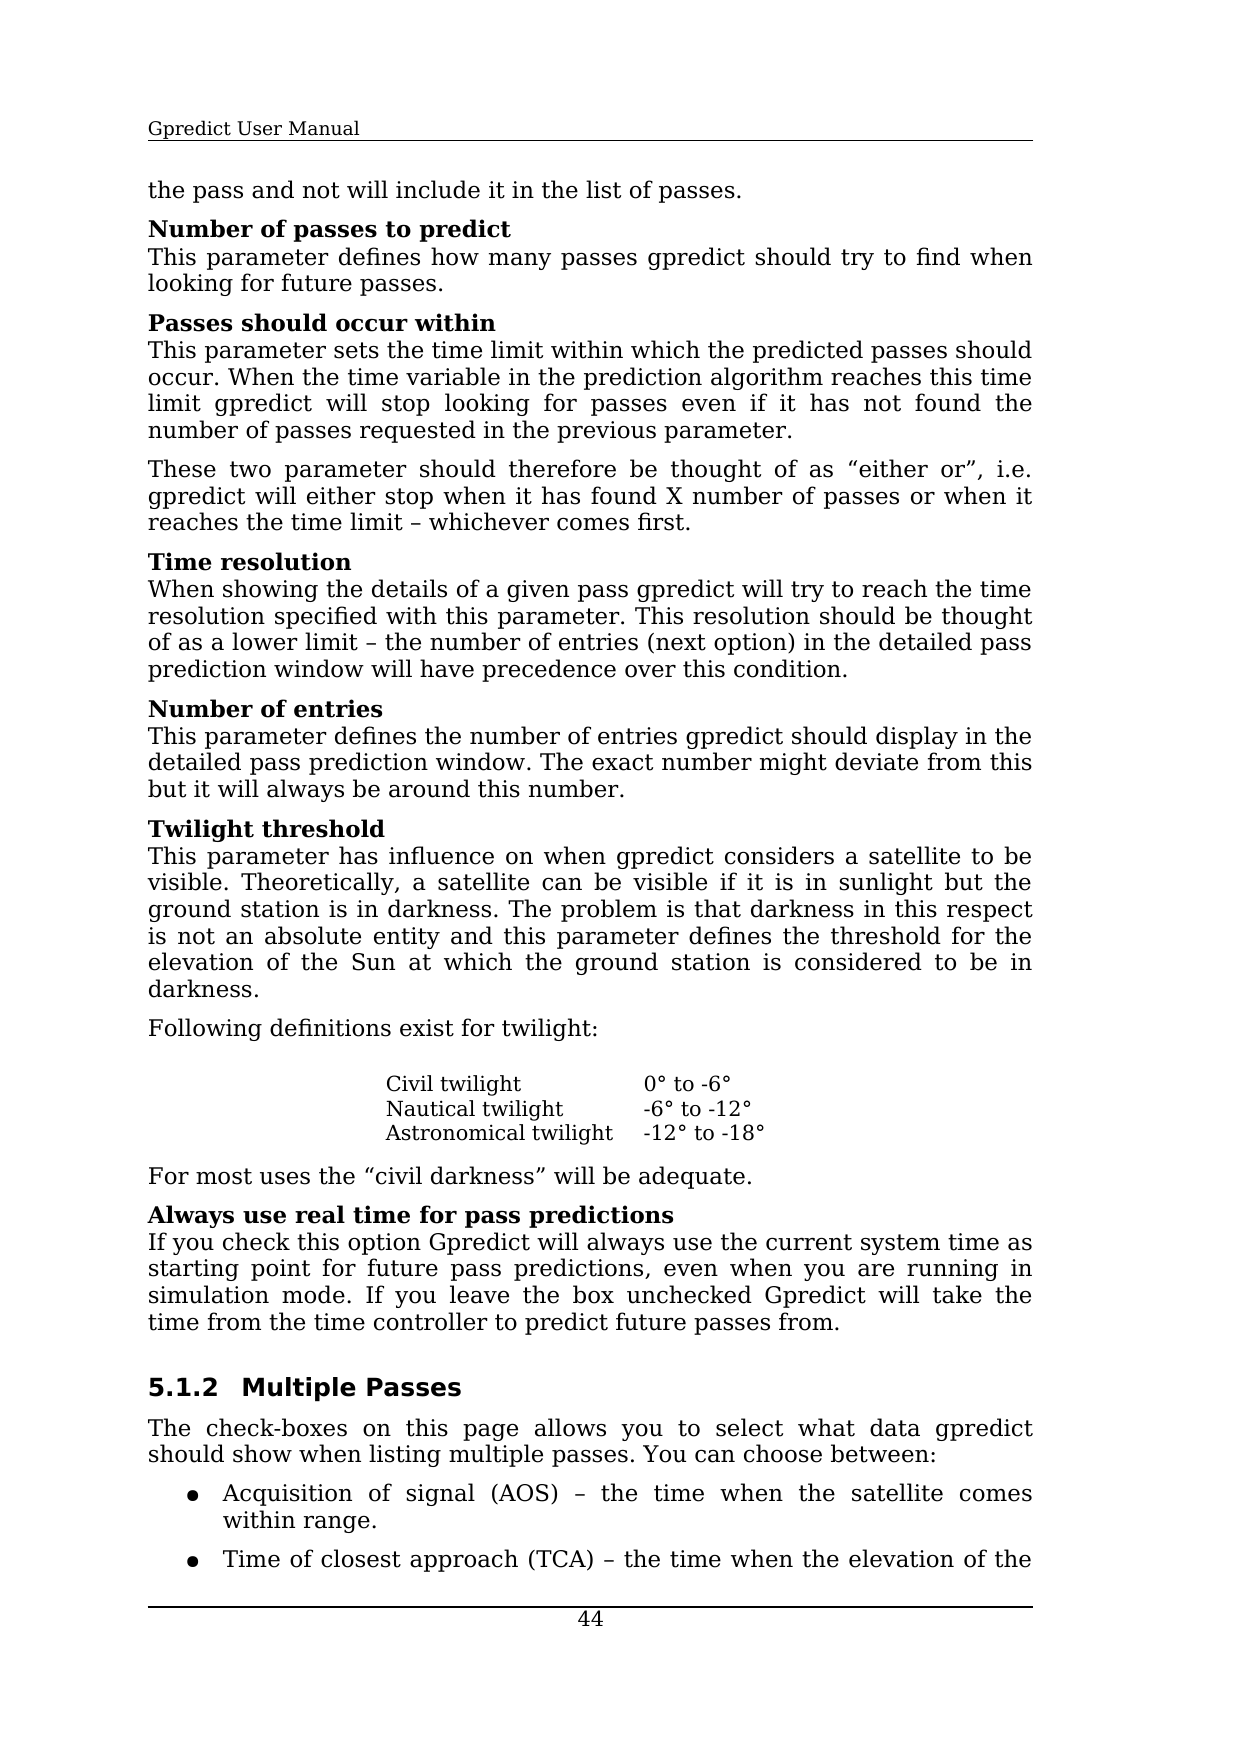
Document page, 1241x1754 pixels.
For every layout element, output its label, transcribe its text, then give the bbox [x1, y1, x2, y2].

table_header Civil twilight [380, 1072, 637, 1097]
text the pass and not will include it in the list of passes. [148, 177, 1033, 204]
subtitle Multiple Passes [148, 1373, 1033, 1402]
text Always use real time for pass predictions [148, 1202, 1033, 1229]
text These two parameter should therefore be thought of as “either or”, i.e. gpredict will either stop when it has found X number of passes or when it reaches the time limit – whichever comes first. [148, 456, 1033, 536]
text Number of entries [148, 695, 1033, 722]
text When showing the details of a given pass gpredict will try to reach the time resolution specified with this parameter. This resolution should be thought of as a lower limit – the number of entries (next option) in the detailed pass prediction window will have precedence over this condition. [148, 576, 1033, 683]
list Acquisition of signal (AOS) – the time when the satellite comes within range. [185, 1481, 1033, 1534]
list Time of closest approach (TCA) – the time when the elevation of the [185, 1546, 1033, 1573]
text Passes should occur within [148, 309, 1033, 336]
text The check-boxes on this page allows you to select what data gpredict should show when listing multiple passes. You can choose between: [148, 1415, 1033, 1468]
text If you check this option Gpredict will always use the current system time as starting point for future pass predictions, even when you are running in simulation mode. If you leave the box unchecked Gpredict will take the time from the time controller to predict future passes from. [148, 1229, 1033, 1336]
table_header 0° to -6° [637, 1072, 801, 1097]
text Twilight threshold [148, 815, 1033, 842]
text This parameter defines the number of entries gpredict should display in the detailed pass prediction window. The exact number might deviate from this but it will always be around this number. [148, 723, 1033, 803]
text Time resolution [148, 549, 1033, 576]
text Number of passes to predict [148, 216, 1033, 243]
text This parameter defines how many passes gpredict should try to find when looking for future passes. [148, 244, 1033, 297]
text This parameter has influence on when gpredict considers a satellite to be visible. Theoretically, a satellite can be visible if it is in sunlight but the ground station is in darkness. The problem is that darkness in this respect is not an absolute entity and this parameter defines the threshold for the elevation of the Sun at which the ground station is considered to be in darkness. [148, 843, 1033, 1003]
text For most uses the “civil darkness” will be adequate. [148, 1163, 1033, 1189]
table_cell -6° to -12° [637, 1097, 801, 1121]
text This parameter sets the time limit within which the predicted passes should occur. When the time variable in the prediction algorithm reaches this time limit gpredict will stop looking for passes even if it has not found the number of passes requested in the previous parameter. [148, 337, 1033, 444]
text Following definitions exist for twilight: [148, 1015, 1033, 1042]
table_cell Astronomical twilight [380, 1121, 637, 1145]
table_cell -12° to -18° [637, 1121, 801, 1145]
table_cell Nautical twilight [380, 1097, 637, 1121]
